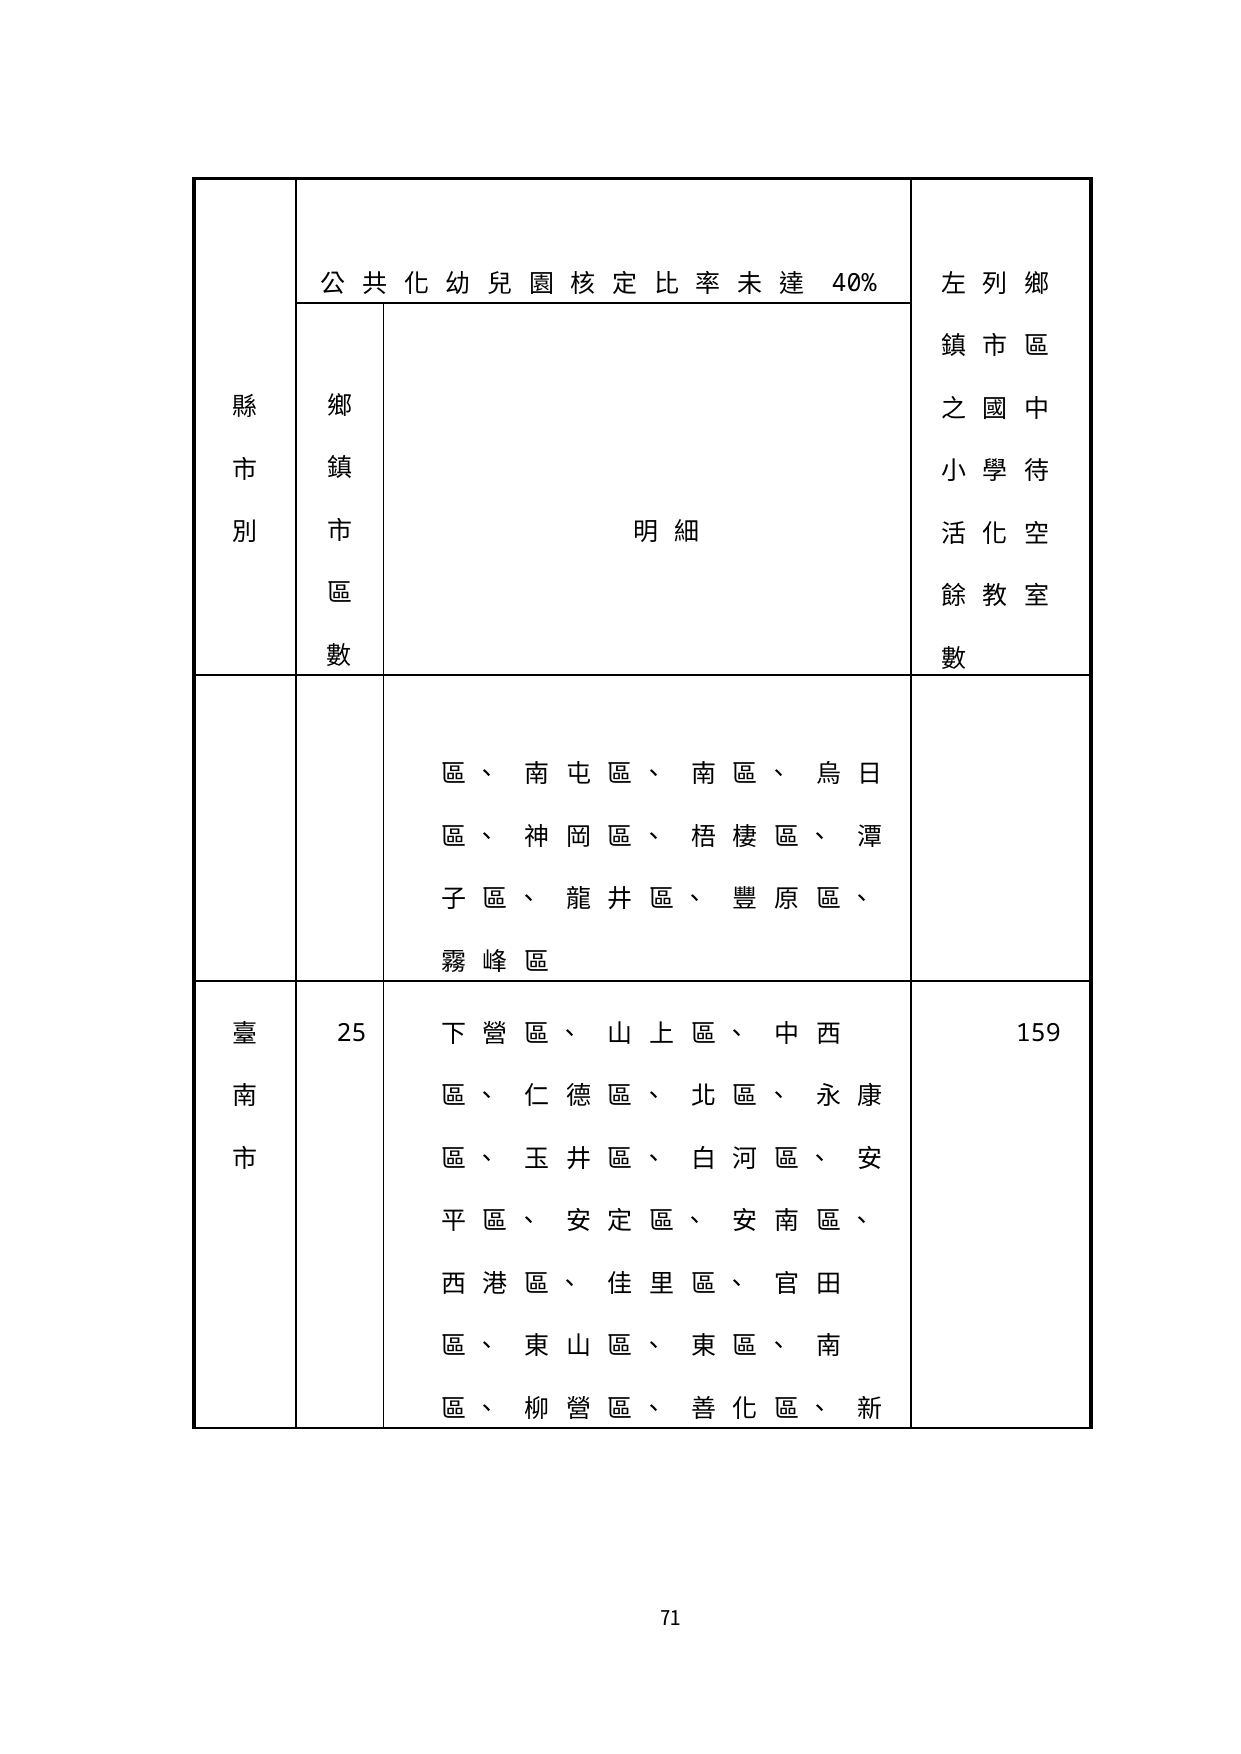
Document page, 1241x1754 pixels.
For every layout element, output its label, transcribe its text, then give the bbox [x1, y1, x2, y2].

table_cell 25 [297, 982, 383, 1427]
table_cell 明細 [384, 304, 910, 674]
table_cell 臺南市 [196, 982, 295, 1427]
table_cell [297, 676, 383, 980]
table_cell [196, 676, 295, 980]
table_header 縣市別 [196, 180, 295, 674]
table_cell [912, 676, 1089, 980]
table_header 左列鄉鎮市區之國中小學待活化空餘教室數 [912, 180, 1089, 674]
table_cell 159 [912, 982, 1089, 1427]
table_header 公共化幼兒園核定比率未達40% [297, 180, 910, 302]
table_cell 下營區、山上區、中西區、仁德區、北區、永康區、玉井區、白河區、安平區、安定區、安南區、西港區、佳里區、官田區、東山區、東區、南區、柳營區、善化區、新 [384, 982, 910, 1427]
table_cell 區、南屯區、南區、烏日區、神岡區、梧棲區、潭子區、龍井區、豐原區、霧峰區 [384, 676, 910, 980]
table_cell 鄉鎮市區數 [297, 304, 383, 674]
